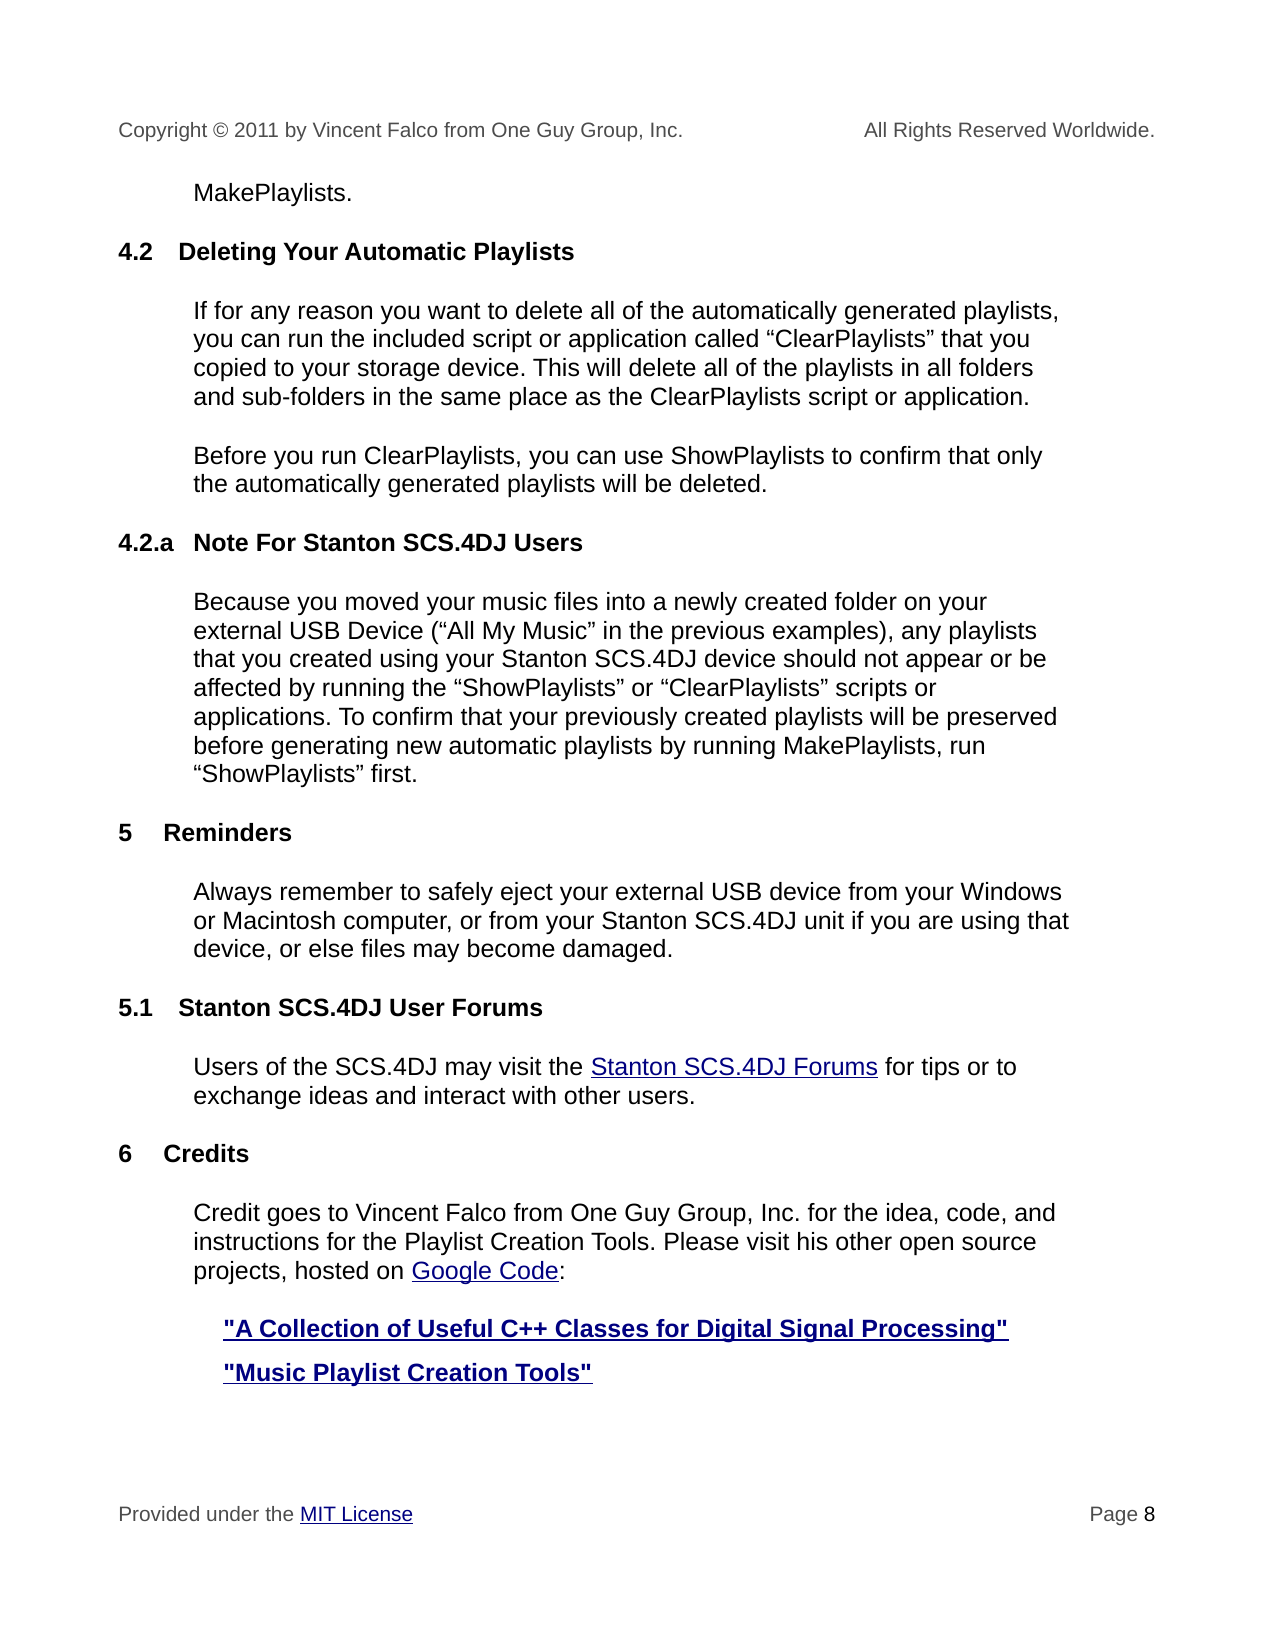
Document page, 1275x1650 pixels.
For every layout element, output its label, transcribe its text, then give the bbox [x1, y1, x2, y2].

text "Music Playlist Creation Tools" [223, 1358, 1052, 1387]
text "A Collection of Useful C++ Classes for Digital Signal Processing" [223, 1314, 1052, 1343]
subtitle Note For Stanton SCS.4DJ Users [118, 528, 1157, 557]
text Because you moved your music files into a newly created folder on your external USB Device (“All My Music” in the previous examples), any playlists that you created using your Stanton SCS.4DJ device should not appear or be affected by running the “ShowPlaylists” or “ClearPlaylists” scripts or applications. To confirm that your previously created playlists will be preserved before generating new automatic playlists by running MakePlaylists, run “ShowPlaylists” first. [193, 587, 1082, 788]
text MakePlaylists. [193, 178, 1082, 207]
subtitle Deleting Your Automatic Playlists [118, 237, 1157, 266]
text Users of the SCS.4DJ may visit the Stanton SCS.4DJ Forums for tips or to exchange ideas and interact with other users. [193, 1052, 1082, 1109]
text Before you run ClearPlaylists, you can use ShowPlaylists to confirm that only the automatically generated playlists will be deleted. [193, 441, 1082, 498]
subtitle Stanton SCS.4DJ User Forums [118, 993, 1157, 1022]
text Always remember to safely eject your external USB device from your Windows or Macintosh computer, or from your Stanton SCS.4DJ unit if you are using that device, or else files may become damaged. [193, 877, 1082, 963]
subtitle Reminders [118, 818, 1157, 847]
text Credit goes to Vincent Falco from One Guy Group, Inc. for the idea, code, and instructions for the Playlist Creation Tools. Please visit his other open source projects, hosted on Google Code: [193, 1198, 1082, 1284]
text If for any reason you want to delete all of the automatically generated playlists, you can run the included script or application called “ClearPlaylists” that you copied to your storage device. This will delete all of the playlists in all folders and sub-folders in the same place as the ClearPlaylists script or application. [193, 296, 1082, 411]
subtitle Credits [118, 1139, 1157, 1168]
